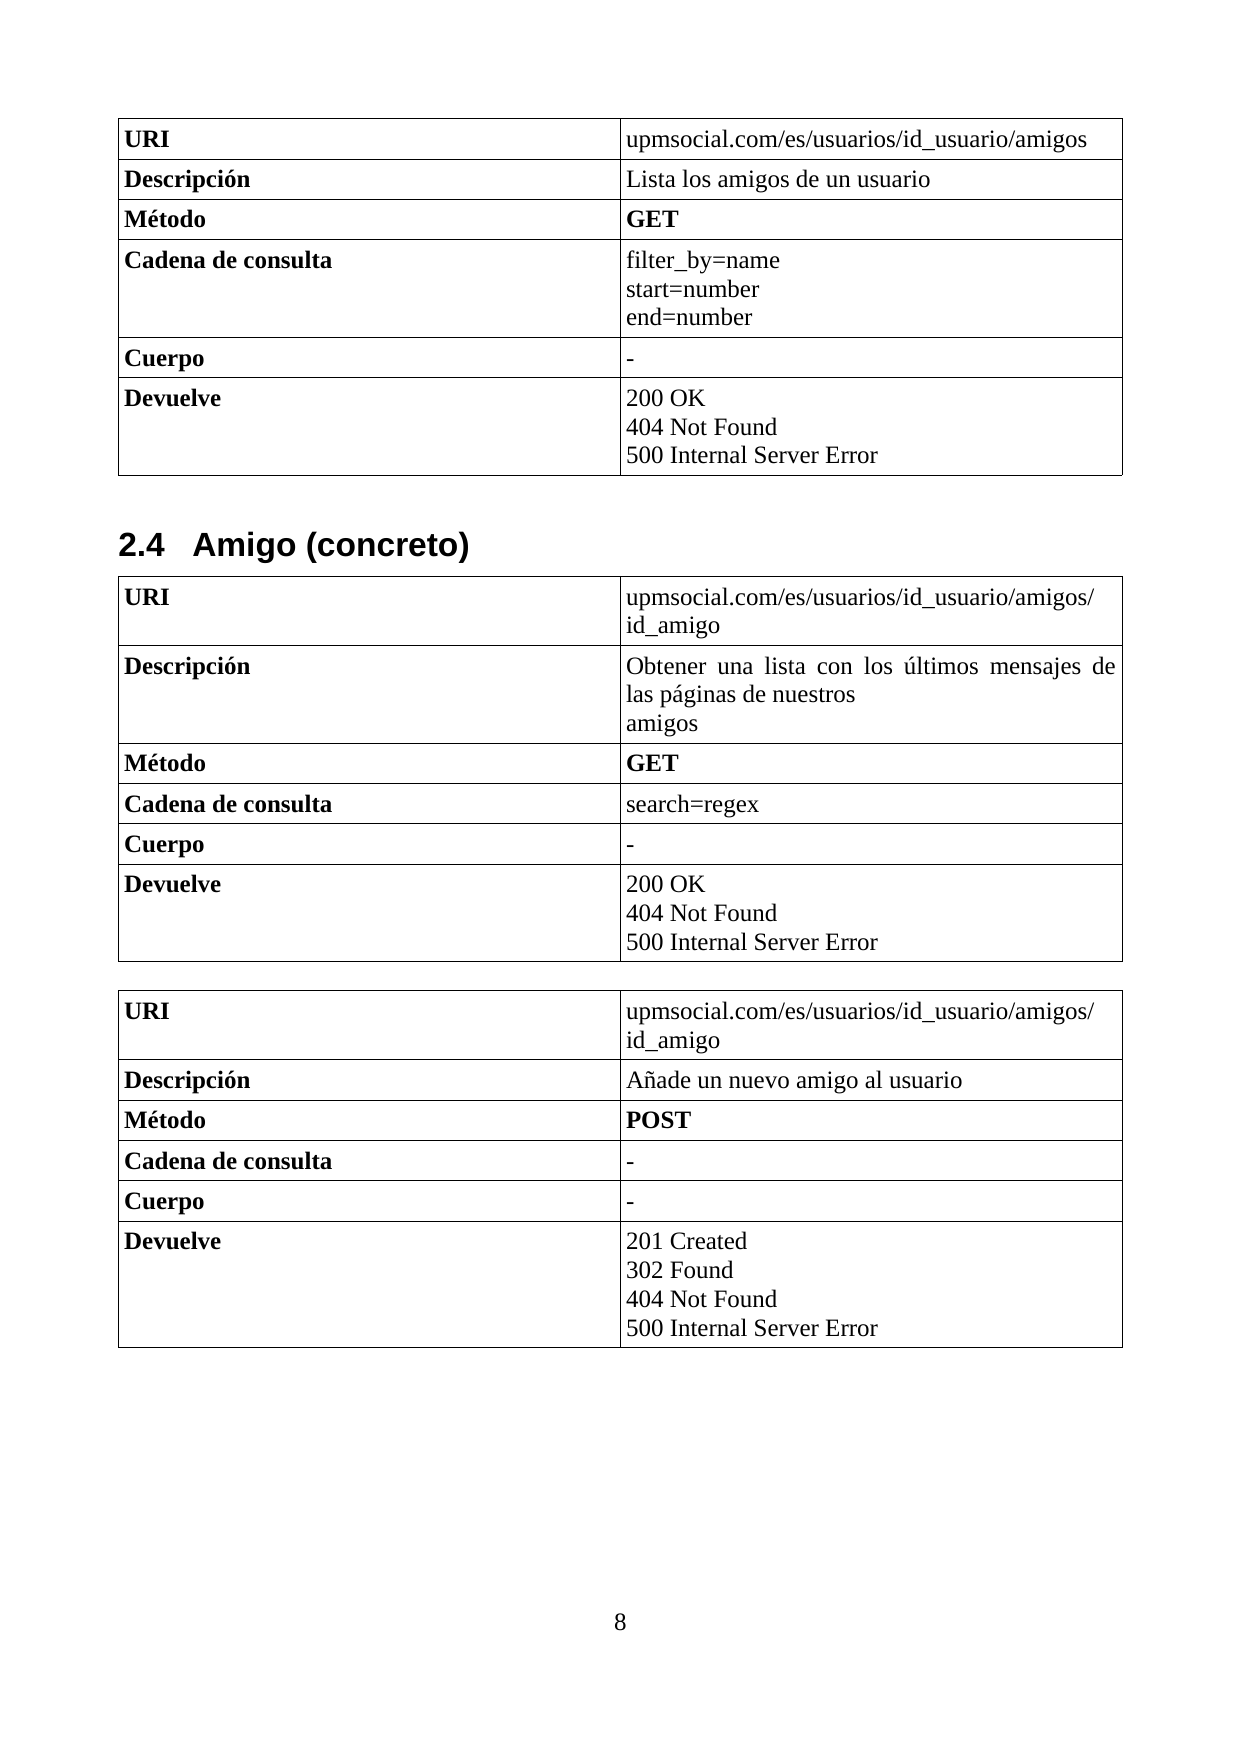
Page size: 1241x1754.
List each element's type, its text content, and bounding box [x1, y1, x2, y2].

table_cell Devuelve [119, 865, 620, 961]
table_cell 200 OK 404 Not Found 500 Internal Server Error [621, 865, 1122, 961]
subtitle Amigo (concreto) [118, 525, 1122, 563]
table_cell filter_by=name start=number end=number [621, 240, 1122, 337]
table_cell Cuerpo [119, 1181, 620, 1221]
table_cell - [621, 1181, 1122, 1221]
table_cell - [621, 824, 1122, 864]
table_cell 200 OK 404 Not Found 500 Internal Server Error [621, 378, 1122, 475]
table_cell Cuerpo [119, 338, 620, 377]
table_header URI [119, 991, 620, 1059]
table_header URI [119, 577, 620, 645]
table_cell Cuerpo [119, 824, 620, 864]
table_header upmsocial.com/es/usuarios/id_usuario/amigos/id_amigo [621, 991, 1122, 1059]
table_cell Devuelve [119, 378, 620, 475]
table_cell 201 Created 302 Found 404 Not Found 500 Internal Server Error [621, 1222, 1122, 1347]
table_cell - [621, 1141, 1122, 1180]
table_cell GET [621, 200, 1122, 239]
table_cell Cadena de consulta [119, 1141, 620, 1180]
table_cell Método [119, 1101, 620, 1140]
table_cell GET [621, 744, 1122, 783]
table_cell Obtener una lista con los últimos mensajes de las páginas de nuestros amigos [621, 646, 1122, 743]
table_cell Cadena de consulta [119, 784, 620, 823]
table_cell search=regex [621, 784, 1122, 823]
table_cell Descripción [119, 160, 620, 199]
table_cell Cadena de consulta [119, 240, 620, 337]
table_cell Añade un nuevo amigo al usuario [621, 1060, 1122, 1100]
table_cell Descripción [119, 646, 620, 743]
table_cell - [621, 338, 1122, 377]
table_cell Método [119, 744, 620, 783]
table_cell Lista los amigos de un usuario [621, 160, 1122, 199]
table_cell Devuelve [119, 1222, 620, 1347]
table_header URI [119, 119, 620, 158]
table_header upmsocial.com/es/usuarios/id_usuario/amigos/id_amigo [621, 577, 1122, 645]
table_cell Descripción [119, 1060, 620, 1100]
table_cell POST [621, 1101, 1122, 1140]
table_cell Método [119, 200, 620, 239]
table_header upmsocial.com/es/usuarios/id_usuario/amigos [621, 119, 1122, 158]
